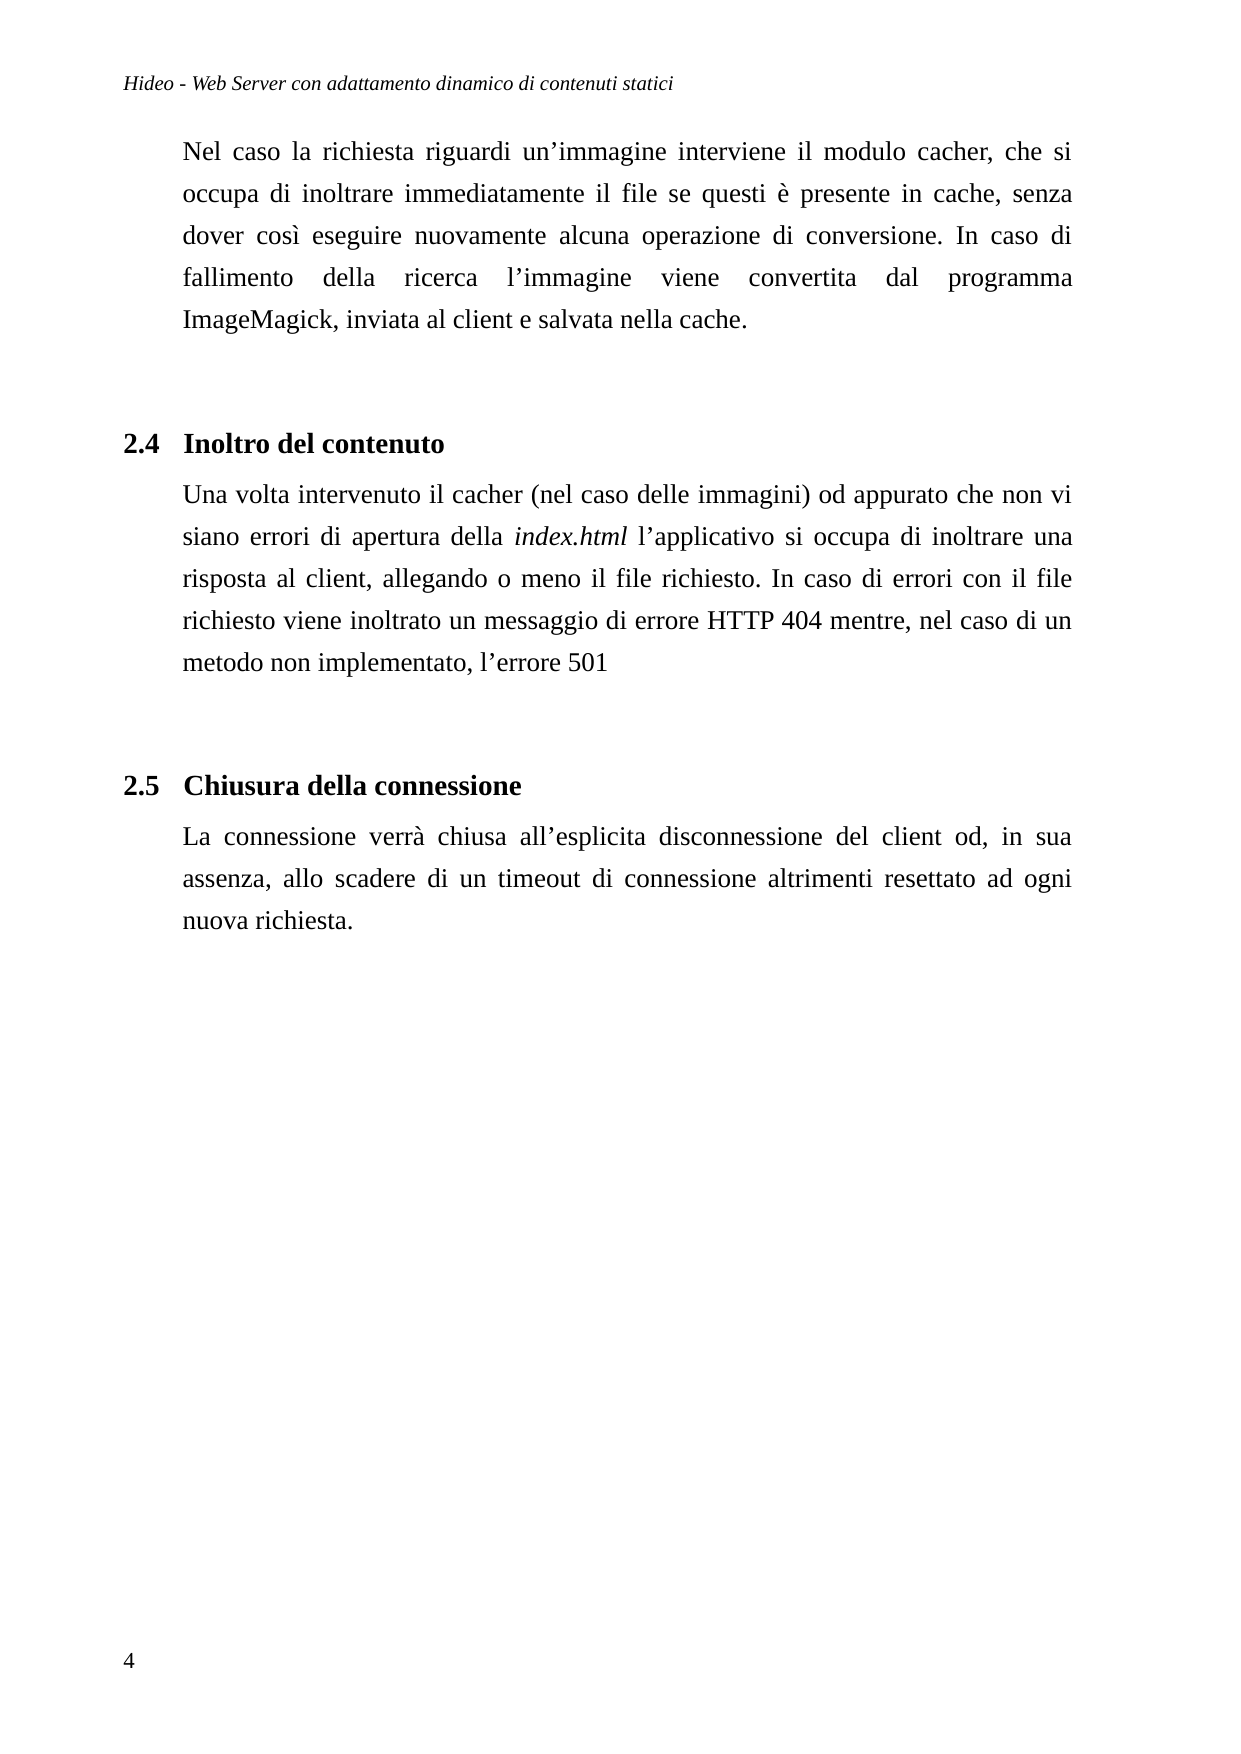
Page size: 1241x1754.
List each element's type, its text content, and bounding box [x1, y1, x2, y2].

subtitle Chiusura della connessione [123, 768, 1132, 802]
text Nel caso la richiesta riguardi un’immagine interviene il modulo cacher, che si occupa di inoltrare immediatamente il file se questi è presente in cache, senza dover così eseguire nuovamente alcuna operazione di conversione. In caso di fallimento della ricerca l’immagine viene convertita dal programma ImageMagick, inviata al client e salvata nella cache. [182, 135, 1073, 334]
text Una volta intervenuto il cacher (nel caso delle immagini) od appurato che non vi siano errori di apertura della index.html l’applicativo si occupa di inoltrare una risposta al client, allegando o meno il file richiesto. In caso di errori con il file richiesto viene inoltrato un messaggio di errore HTTP 404 mentre, nel caso di un metodo non implementato, l’errore 501 [182, 478, 1073, 677]
text La connessione verrà chiusa all’esplicita disconnessione del client od, in sua assenza, allo scadere di un timeout di connessione altrimenti resettato ad ogni nuova richiesta. [182, 820, 1073, 936]
subtitle Inoltro del contenuto [123, 426, 1132, 459]
